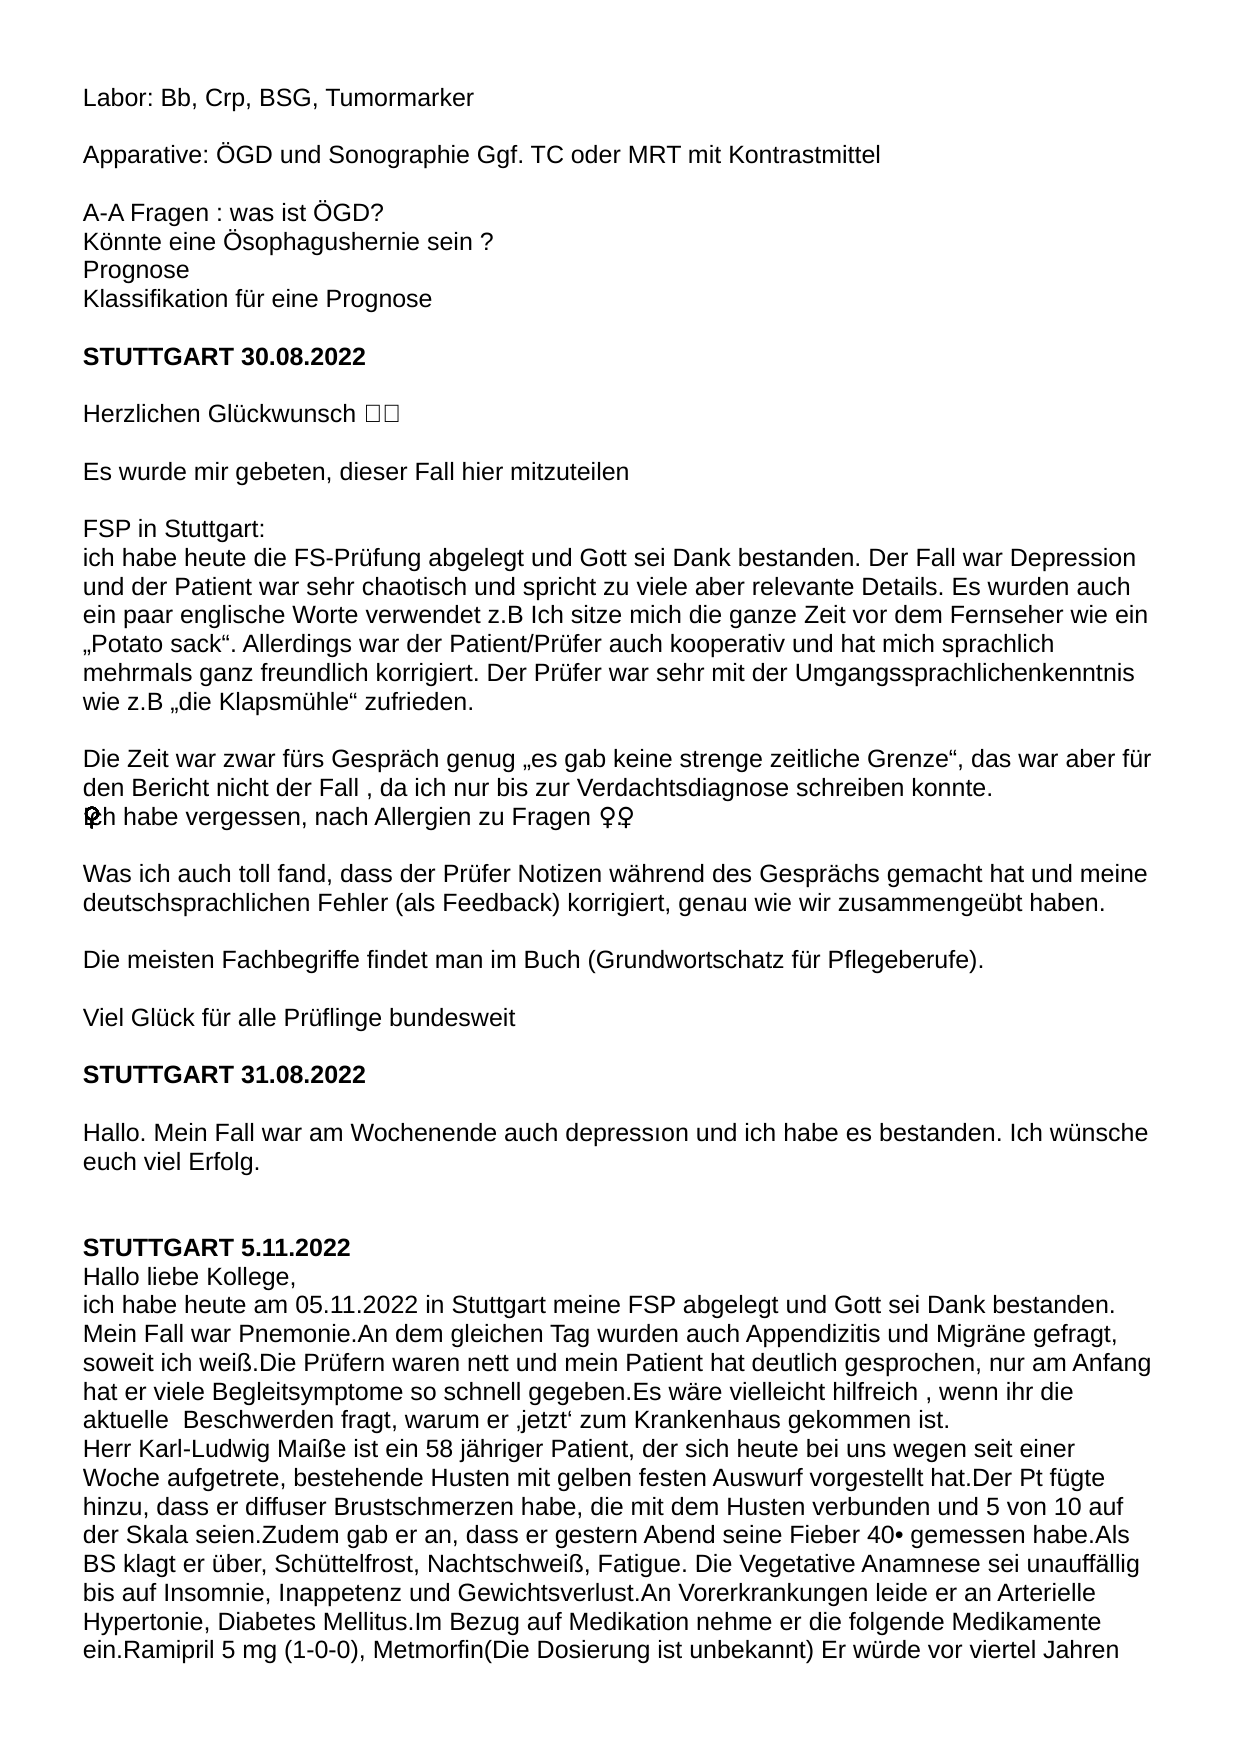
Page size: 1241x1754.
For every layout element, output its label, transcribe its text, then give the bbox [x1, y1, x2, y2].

text FSP in Stuttgart: [83, 514, 1157, 543]
text Ich habe vergessen, nach Allergien zu Fragen 🤷🏻‍♀️. [83, 801, 1157, 830]
text STUTTGART 5.11.2022 [83, 1233, 1157, 1261]
text Die Zeit war zwar fürs Gespräch genug „es gab keine strenge zeitliche Grenze“, das war aber für den Bericht nicht der Fall , da ich nur bis zur Verdachtsdiagnose schreiben konnte. [83, 744, 1157, 801]
text Labor: Bb, Crp, BSG, Tumormarker [83, 83, 1157, 111]
text Die meisten Fachbegriffe findet man im Buch (Grundwortschatz für Pflegeberufe). [83, 945, 1157, 974]
text ich habe heute am 05.11.2022 in Stuttgart meine FSP abgelegt und Gott sei Dank bestanden. [83, 1290, 1157, 1319]
text Mein Fall war Pnemonie.An dem gleichen Tag wurden auch Appendizitis und Migräne gefragt, soweit ich weiß.Die Prüfern waren nett und mein Patient hat deutlich gesprochen, nur am Anfang hat er viele Begleitsymptome so schnell gegeben.Es wäre vielleicht hilfreich , wenn ihr die aktuelle Beschwerden fragt, warum er ‚jetzt‘ zum Krankenhaus gekommen ist. [83, 1319, 1157, 1434]
text Hallo liebe Kollege, [83, 1261, 1157, 1290]
text ich habe heute die FS-Prüfung abgelegt und Gott sei Dank bestanden. Der Fall war Depression und der Patient war sehr chaotisch und spricht zu viele aber relevante Details. Es wurden auch ein paar englische Worte verwendet z.B Ich sitze mich die ganze Zeit vor dem Fernseher wie ein „Potato sack“. Allerdings war der Patient/Prüfer auch kooperativ und hat mich sprachlich mehrmals ganz freundlich korrigiert. Der Prüfer war sehr mit der Umgangssprachlichenkenntnis wie z.B „die Klapsmühle“ zufrieden. [83, 543, 1157, 715]
text STUTTGART 31.08.2022 [83, 1060, 1157, 1089]
text Prognose [83, 255, 1157, 284]
text Könnte eine Ösophagushernie sein ? [83, 226, 1157, 255]
text Es wurde mir gebeten, dieser Fall hier mitzuteilen [83, 456, 1157, 485]
text Klassifikation für eine Prognose [83, 284, 1157, 313]
text Herzlichen Glückwunsch 🎉🥳 [83, 399, 1157, 428]
text Herr Karl-Ludwig Maiße ist ein 58 jähriger Patient, der sich heute bei uns wegen seit einer Woche aufgetrete, bestehende Husten mit gelben festen Auswurf vorgestellt hat.Der Pt fügte hinzu, dass er diffuser Brustschmerzen habe, die mit dem Husten verbunden und 5 von 10 auf der Skala seien.Zudem gab er an, dass er gestern Abend seine Fieber 40• gemessen habe.Als BS klagt er über, Schüttelfrost, Nachtschweiß, Fatigue. Die Vegetative Anamnese sei unauffällig bis auf Insomnie, Inappetenz und Gewichtsverlust.An Vorerkrankungen leide er an Arterielle Hypertonie, Diabetes Mellitus.Im Bezug auf Medikation nehme er die folgende Medikamente ein.Ramipril 5 mg (1-0-0), Metmorfin(Die Dosierung ist unbekannt) Er würde vor viertel Jahren [83, 1434, 1157, 1664]
text Was ich auch toll fand, dass der Prüfer Notizen während des Gesprächs gemacht hat und meine deutschsprachlichen Fehler (als Feedback) korrigiert, genau wie wir zusammengeübt haben. [83, 859, 1157, 916]
text Hallo. Mein Fall war am Wochenende auch depressıon und ich habe es bestanden. Ich wünsche euch viel Erfolg. [83, 1118, 1157, 1175]
text STUTTGART 30.08.2022 [83, 341, 1157, 370]
text Viel Glück für alle Prüflinge bundesweit [83, 1003, 1157, 1031]
text A-A Fragen : was ist ÖGD? [83, 198, 1157, 226]
text Apparative: ÖGD und Sonographie Ggf. TC oder MRT mit Kontrastmittel [83, 140, 1157, 169]
